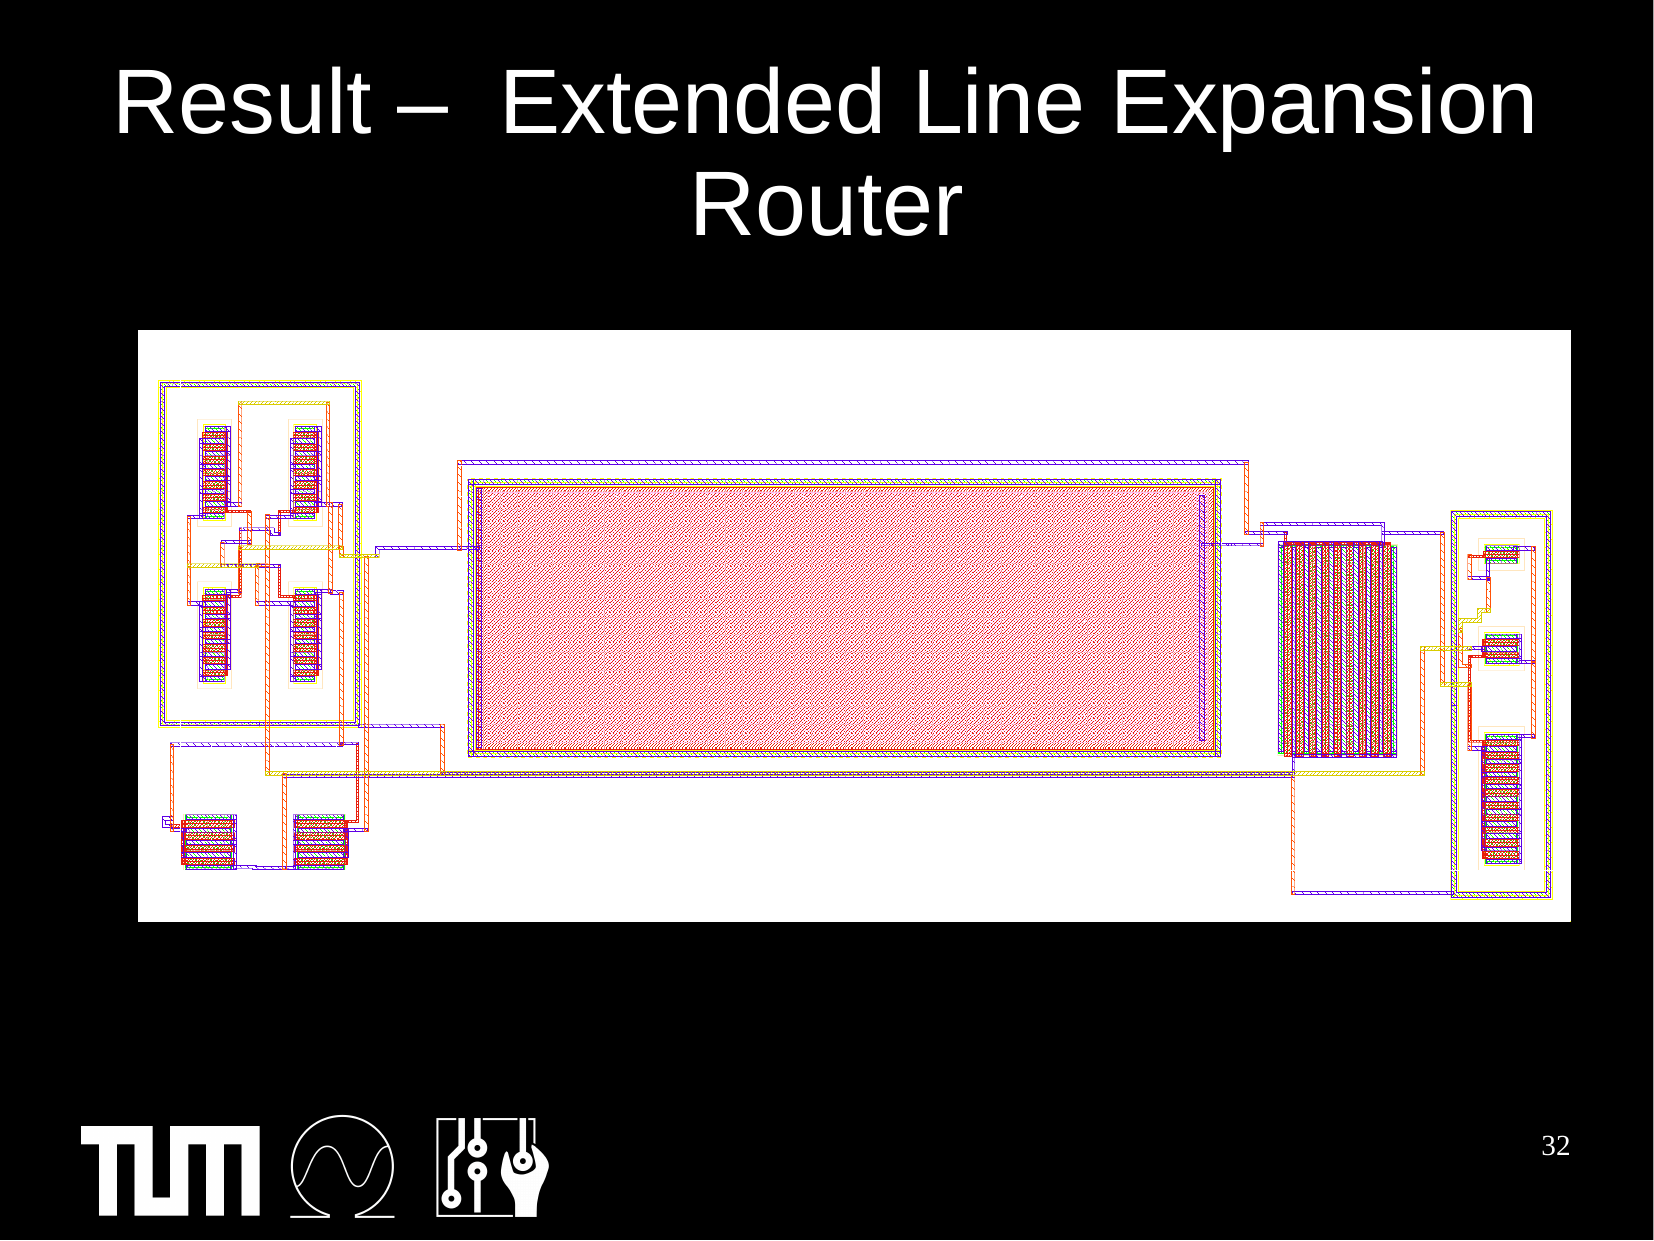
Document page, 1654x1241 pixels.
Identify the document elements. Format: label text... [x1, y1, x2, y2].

title Result – Extended Line Expansion Router [82, 49, 1571, 257]
picture [425, 1108, 554, 1227]
picture [283, 1108, 402, 1227]
picture [138, 330, 1571, 922]
picture [63, 1108, 272, 1227]
